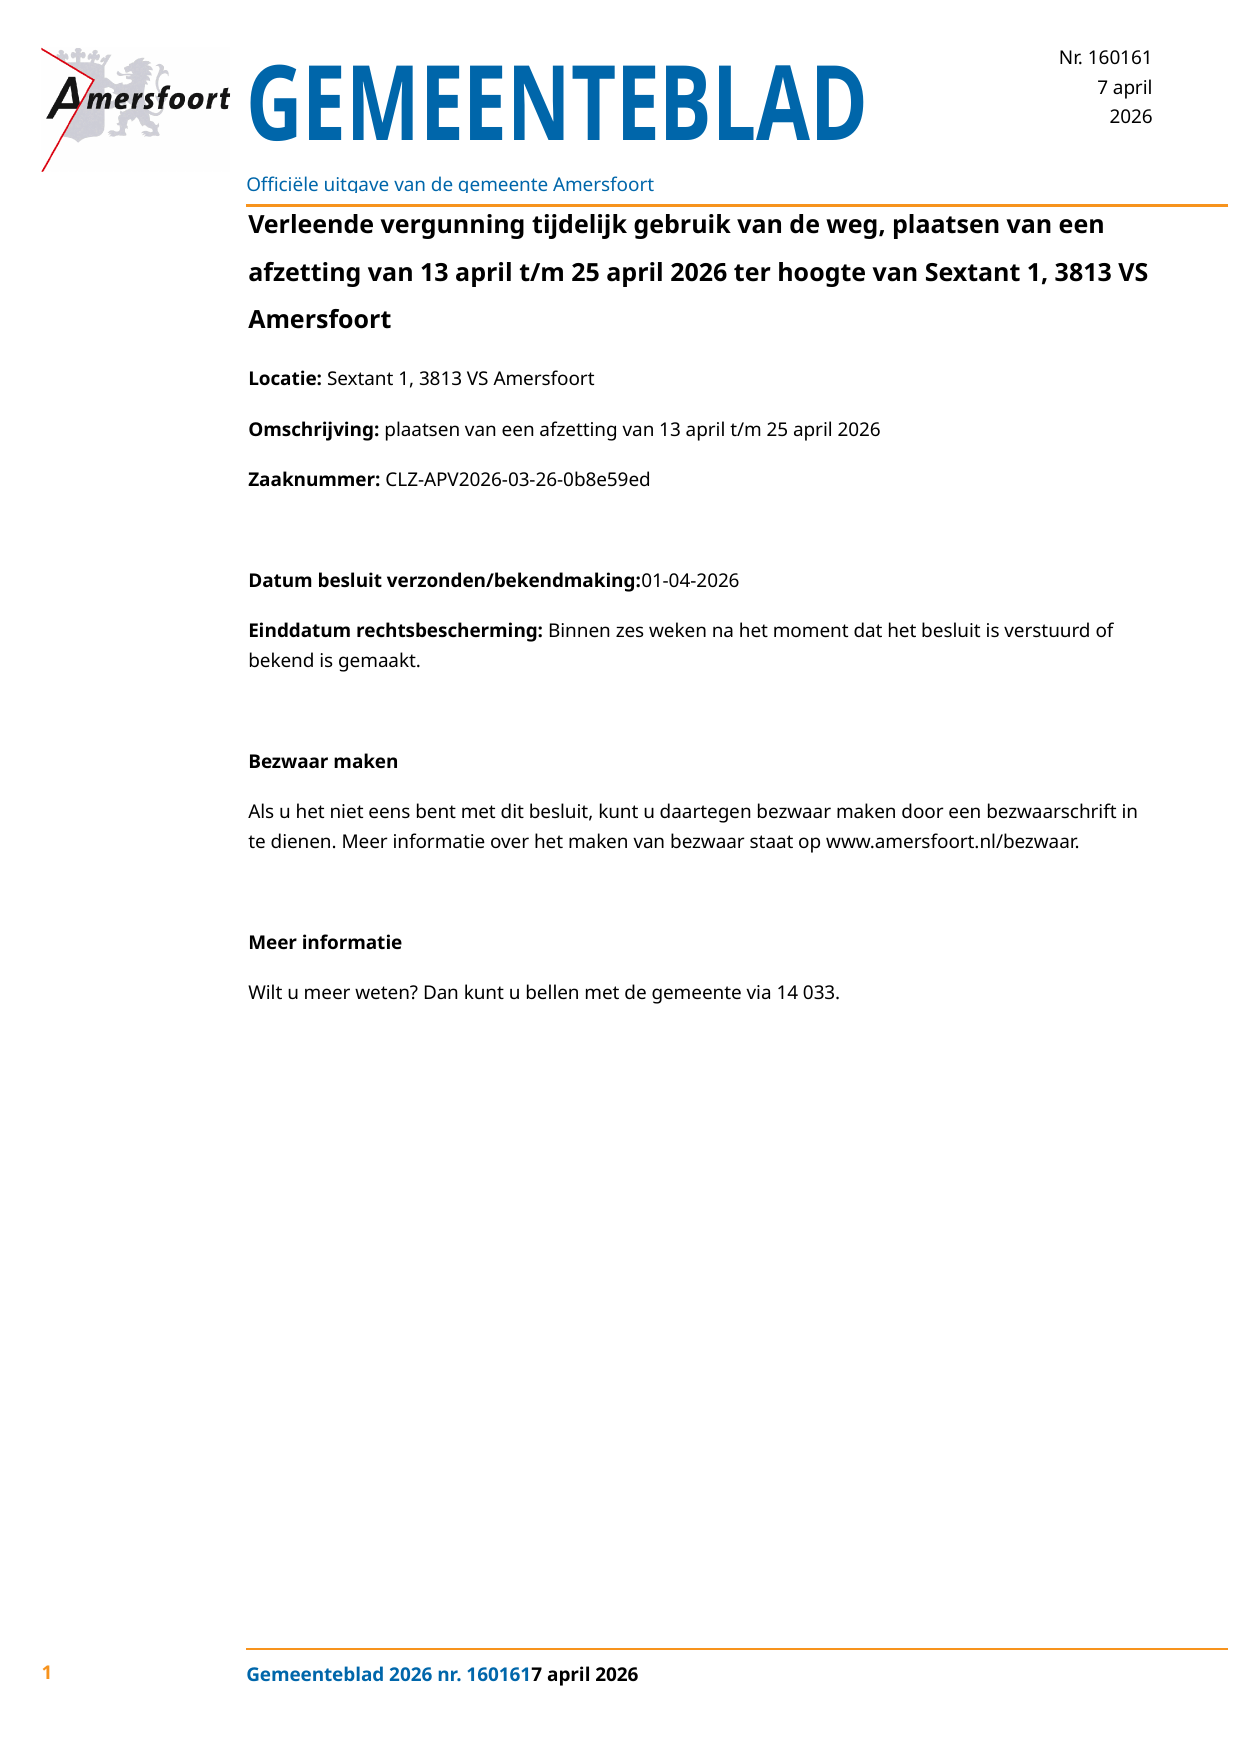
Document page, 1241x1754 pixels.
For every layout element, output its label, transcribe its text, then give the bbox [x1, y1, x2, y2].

text Verleende vergunning tijdelijk gebruik van de weg, plaatsen van een afzetting van 13 april t/m 25 april 2026 ter hoogte van Sextant 1, 3813 VS Amersfoort [248, 207, 1152, 336]
text Wilt u meer weten? Dan kunt u bellen met de gemeente via 14 033. [248, 979, 1152, 1005]
text Einddatum rechtsbescherming: Binnen zes weken na het moment dat het besluit is verstuurd of bekend is gemaakt. [248, 618, 1152, 673]
text Zaaknummer: CLZ-APV2026-03-26-0b8e59ed [248, 466, 1152, 492]
text Locatie: Sextant 1, 3813 VS Amersfoort [248, 366, 1152, 391]
text Omschrijving: plaatsen van een afzetting van 13 april t/m 25 april 2026 [248, 416, 1152, 442]
text Meer informatie [248, 929, 1152, 954]
picture [41, 47, 231, 172]
text Bezwaar maken [248, 748, 1152, 774]
text Als u het niet eens bent met dit besluit, kunt u daartegen bezwaar maken door een bezwaarschrift in te dienen. Meer informatie over het maken van bezwaar staat op www.amersfoort.nl/bezwaar. [248, 798, 1152, 854]
text Datum besluit verzonden/bekendmaking:01-04-2026 [248, 567, 1152, 593]
